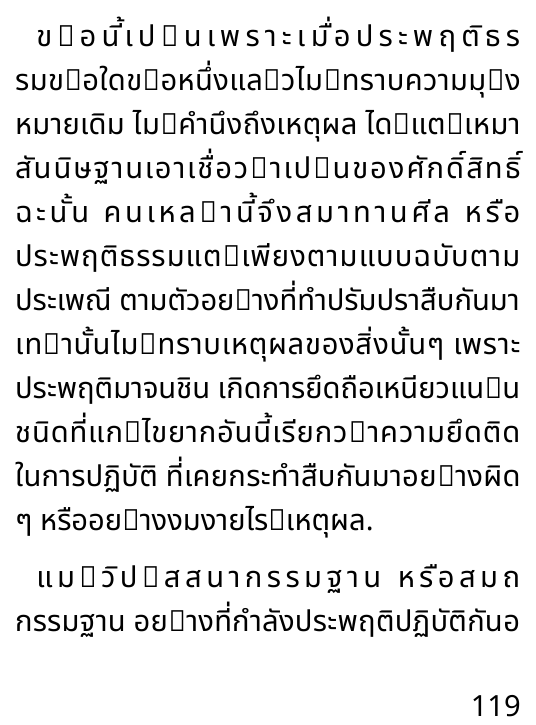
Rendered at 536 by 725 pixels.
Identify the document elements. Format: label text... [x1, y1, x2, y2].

text ขอนี้เปนเพราะเมื่อประพฤติธรรมขอใดขอหนึ่งแลวไมทราบความมุงหมายเดิม ไมคํานึงถึงเหตุผล ไดแตเหมาสันนิษฐานเอาเชื่อวาเปนของศักดิ์สิทธิ์ ฉะนั้น คนเหลานี้จึงสมาทานศีล หรือประพฤติธรรมแตเพียงตามแบบฉบับตามประเพณี ตามตัวอยางที่ทําปรัมปราสืบกันมาเทานั้นไมทราบเหตุผลของสิ่งนั้นๆ เพราะประพฤติมาจนชิน เกิดการยึดถือเหนียวแนน ชนิดที่แกไขยากอันนี้เรียกวาความยึดติดในการปฏิบัติ ที่เคยกระทําสืบกันมาอยางผิด ๆ หรืออยางงมงายไรเหตุผล. [15, 15, 521, 544]
text แมวิปสสนากรรมฐาน หรือสมถกรรมฐาน อยางที่กําลังประพฤติปฏิบัติกันอ [15, 556, 521, 644]
